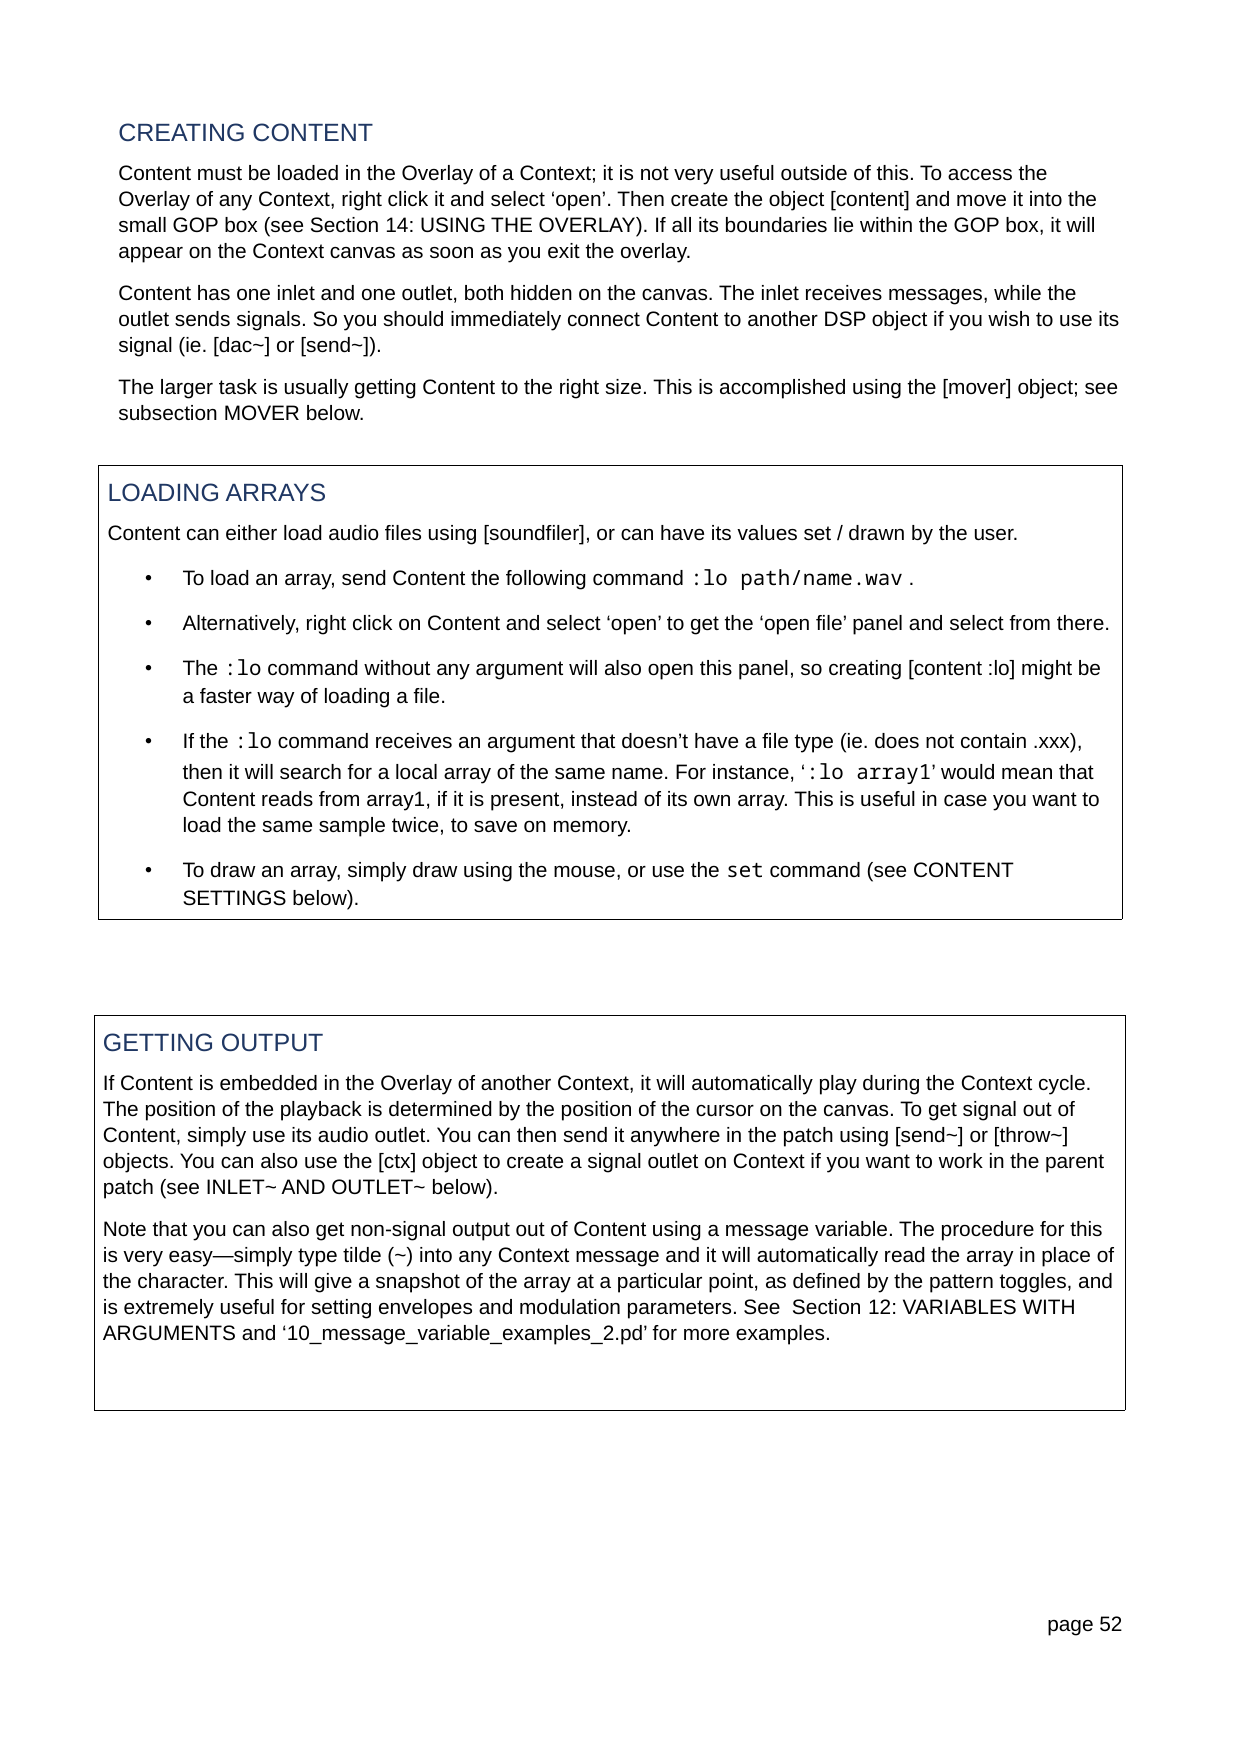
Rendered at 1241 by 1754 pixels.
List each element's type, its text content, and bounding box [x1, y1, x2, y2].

list To load an array, send Content the following command :lo path/name.wav . [145, 563, 1113, 592]
text Note that you can also get non-signal output out of Content using a message variable. The procedure for this is very easy—simply type tilde (~) into any Context message and it will automatically read the array in place of the character. This will give a snapshot of the array at a particular point, as defined by the pattern toggles, and is extremely useful for setting envelopes and modulation parameters. See Section 12: VARIABLES WITH ARGUMENTS and ‘10_message_variable_examples_2.pd’ for more examples. [103, 1217, 1116, 1344]
list If the :lo command receives an argument that doesn’t have a file type (ie. does not contain .xxx), then it will search for a local array of the same name. For instance, ‘:lo array1’ would mean that Content reads from array1, if it is present, instead of its own array. This is useful in case you want to load the same sample twice, to save on memory. [145, 726, 1113, 837]
text Content can either load audio files using [soundfiler], or can have its values set / drawn by the user. [107, 521, 1113, 545]
text The larger task is usually getting Content to the right size. This is accomplished using the [mover] object; see subsection MOVER below. [118, 375, 1122, 425]
text Content has one inlet and one outlet, both hidden on the canvas. The inlet receives messages, while the outlet sends signals. So you should immediately connect Content to another DSP object if you wish to use its signal (ie. [dac~] or [send~]). [118, 281, 1122, 357]
text Content must be loaded in the Overlay of a Context; it is not very useful outside of this. To access the Overlay of any Context, right click it and select ‘open’. Then create the object [content] and move it into the small GOP box (see Section 14: USING THE OVERLAY). If all its boundaries lie within the GOP box, it will appear on the Context canvas as soon as you exit the overlay. [118, 161, 1122, 262]
list The :lo command without any argument will also open this panel, so creating [content :lo] might be a faster way of loading a file. [145, 653, 1113, 708]
subtitle CREATING CONTENT [118, 118, 1122, 147]
subtitle GETTING OUTPUT [103, 1028, 1116, 1057]
list To draw an array, simply draw using the mouse, or use the set command (see CONTENT SETTINGS below). [145, 856, 1113, 910]
list Alternatively, right click on Content and select ‘open’ to get the ‘open file’ panel and select from there. [145, 611, 1113, 635]
text If Content is embedded in the Overlay of another Context, it will automatically play during the Context cycle. The position of the playback is determined by the position of the cursor on the canvas. To get signal out of Content, simply use its audio outlet. You can then send it anywhere in the patch using [send~] or [throw~] objects. You can also use the [ctx] object to create a signal outlet on Context if you want to work in the parent patch (see INLET~ AND OUTLET~ below). [103, 1071, 1116, 1198]
subtitle LOADING ARRAYS [107, 478, 1113, 507]
